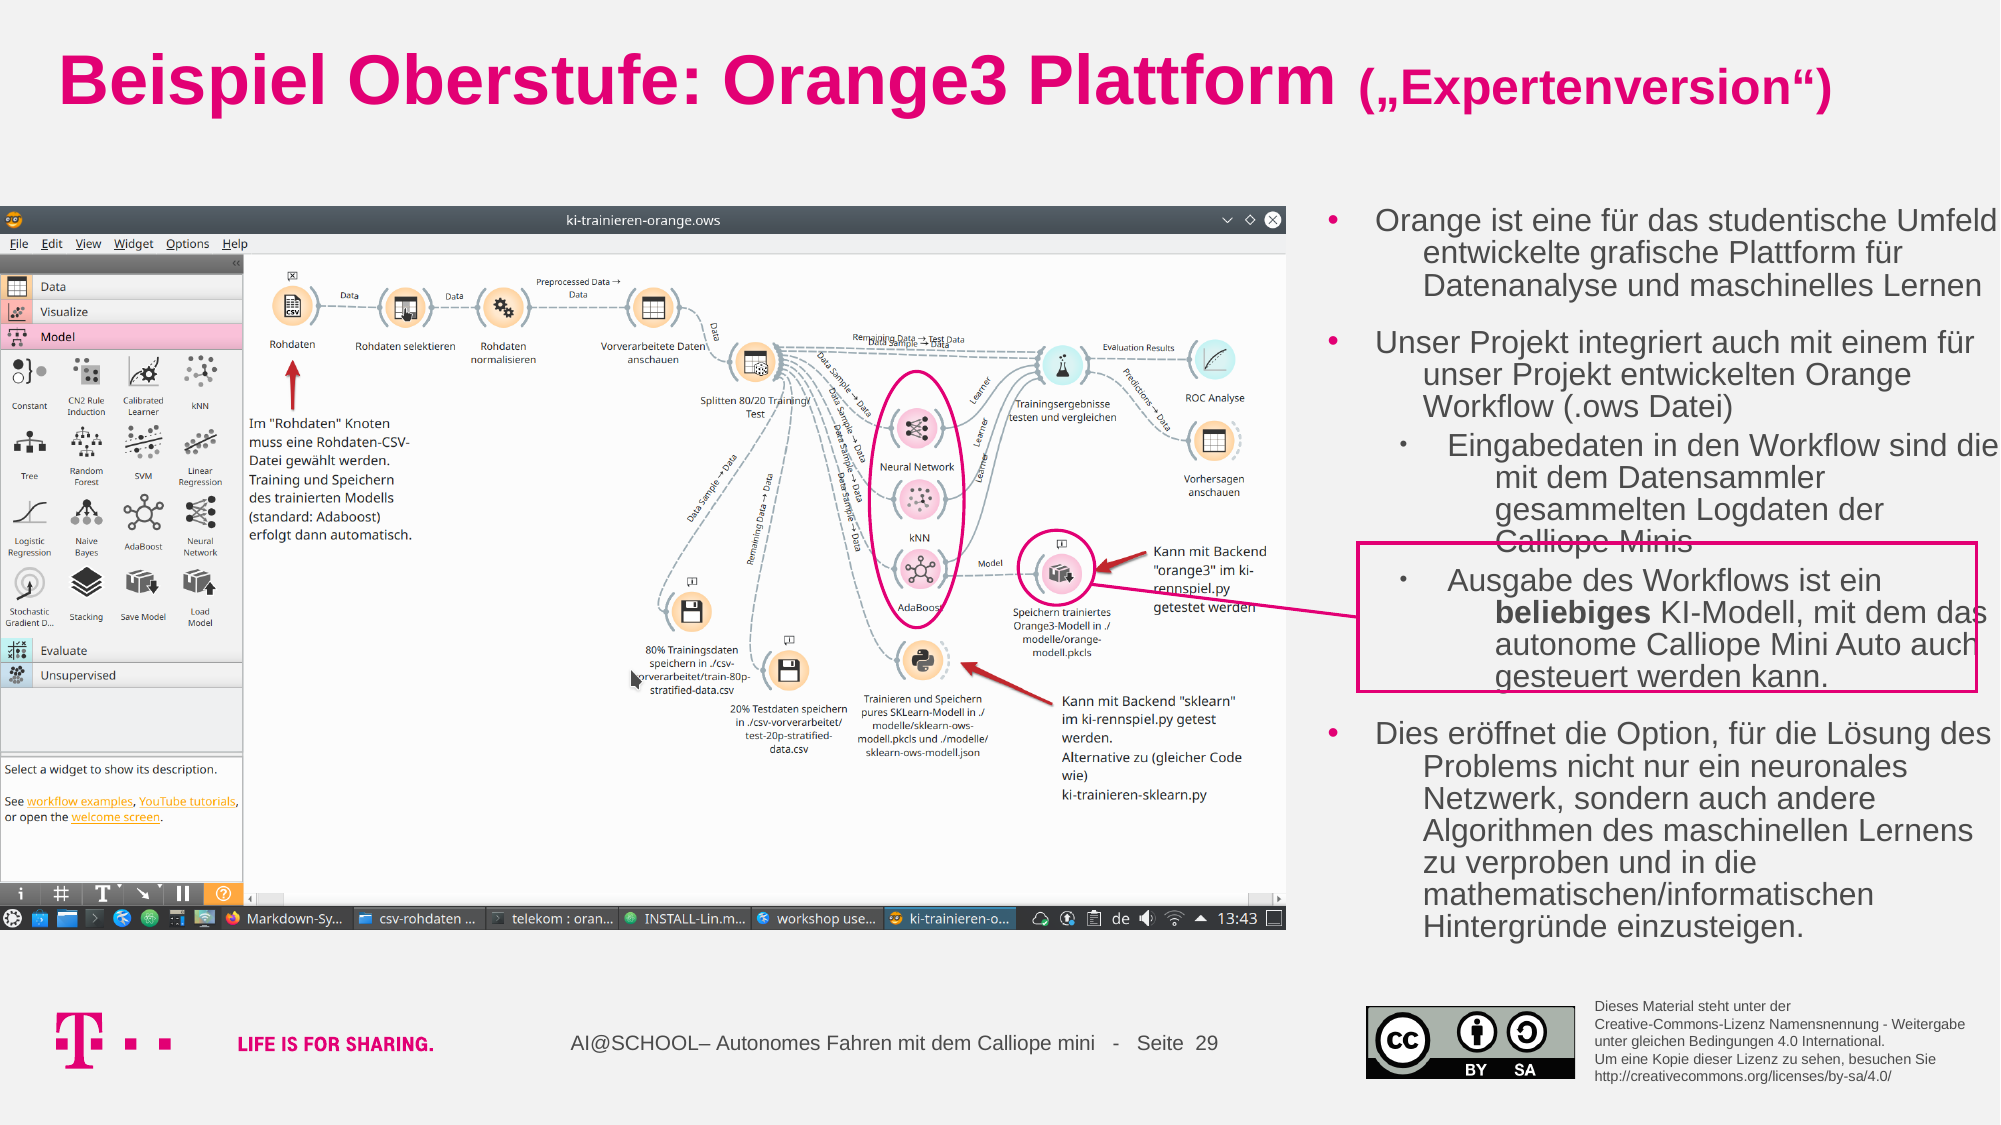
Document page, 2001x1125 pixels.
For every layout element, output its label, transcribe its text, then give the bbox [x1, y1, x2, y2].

picture [1020, 532, 1093, 603]
list Orange ist eine für das studentische Umfeld entwickelte grafische Plattform für Datenanalyse und maschinelles Lernen Unser Projekt integriert auch mit einem für unser Projekt entwickelten Orange Workflow (.ows Datei) Eingabedaten in den Workflow sind die mit dem Datensammler gesammelten Logdaten der Calliope Minis Ausgabe des Workflows ist ein beliebiges KI-Modell, mit dem das autonome Calliope Mini Auto auch gesteuert werden kann. Dies eröffnet die Option, für die Lösung des Problems nicht nur ein neuronales Netzwerk, sondern auch andere Algorithmen des maschinellen Lernens zu verproben und in die mathematischen/informatischen Hintergründe einzusteigen. [1360, 545, 1975, 690]
picture [0, 206, 1286, 930]
title Beispiel Oberstufe: Orange3 Plattform („Expertenversion“) [0, 43, 1888, 132]
list Orange ist eine für das studentische Umfeld entwickelte grafische Plattform für Datenanalyse und maschinelles Lernen Unser Projekt integriert auch mit einem für unser Projekt entwickelten Orange Workflow (.ows Datei) Eingabedaten in den Workflow sind die mit dem Datensammler gesammelten Logdaten der Calliope Minis Ausgabe des Workflows ist ein beliebiges KI-Modell, mit dem das autonome Calliope Mini Auto auch gesteuert werden kann. Dies eröffnet die Option, für die Lösung des Problems nicht nur ein neuronales Netzwerk, sondern auch andere Algorithmen des maschinellen Lernens zu verproben und in die mathematischen/informatischen Hintergründe einzusteigen. [1327, 206, 2000, 963]
